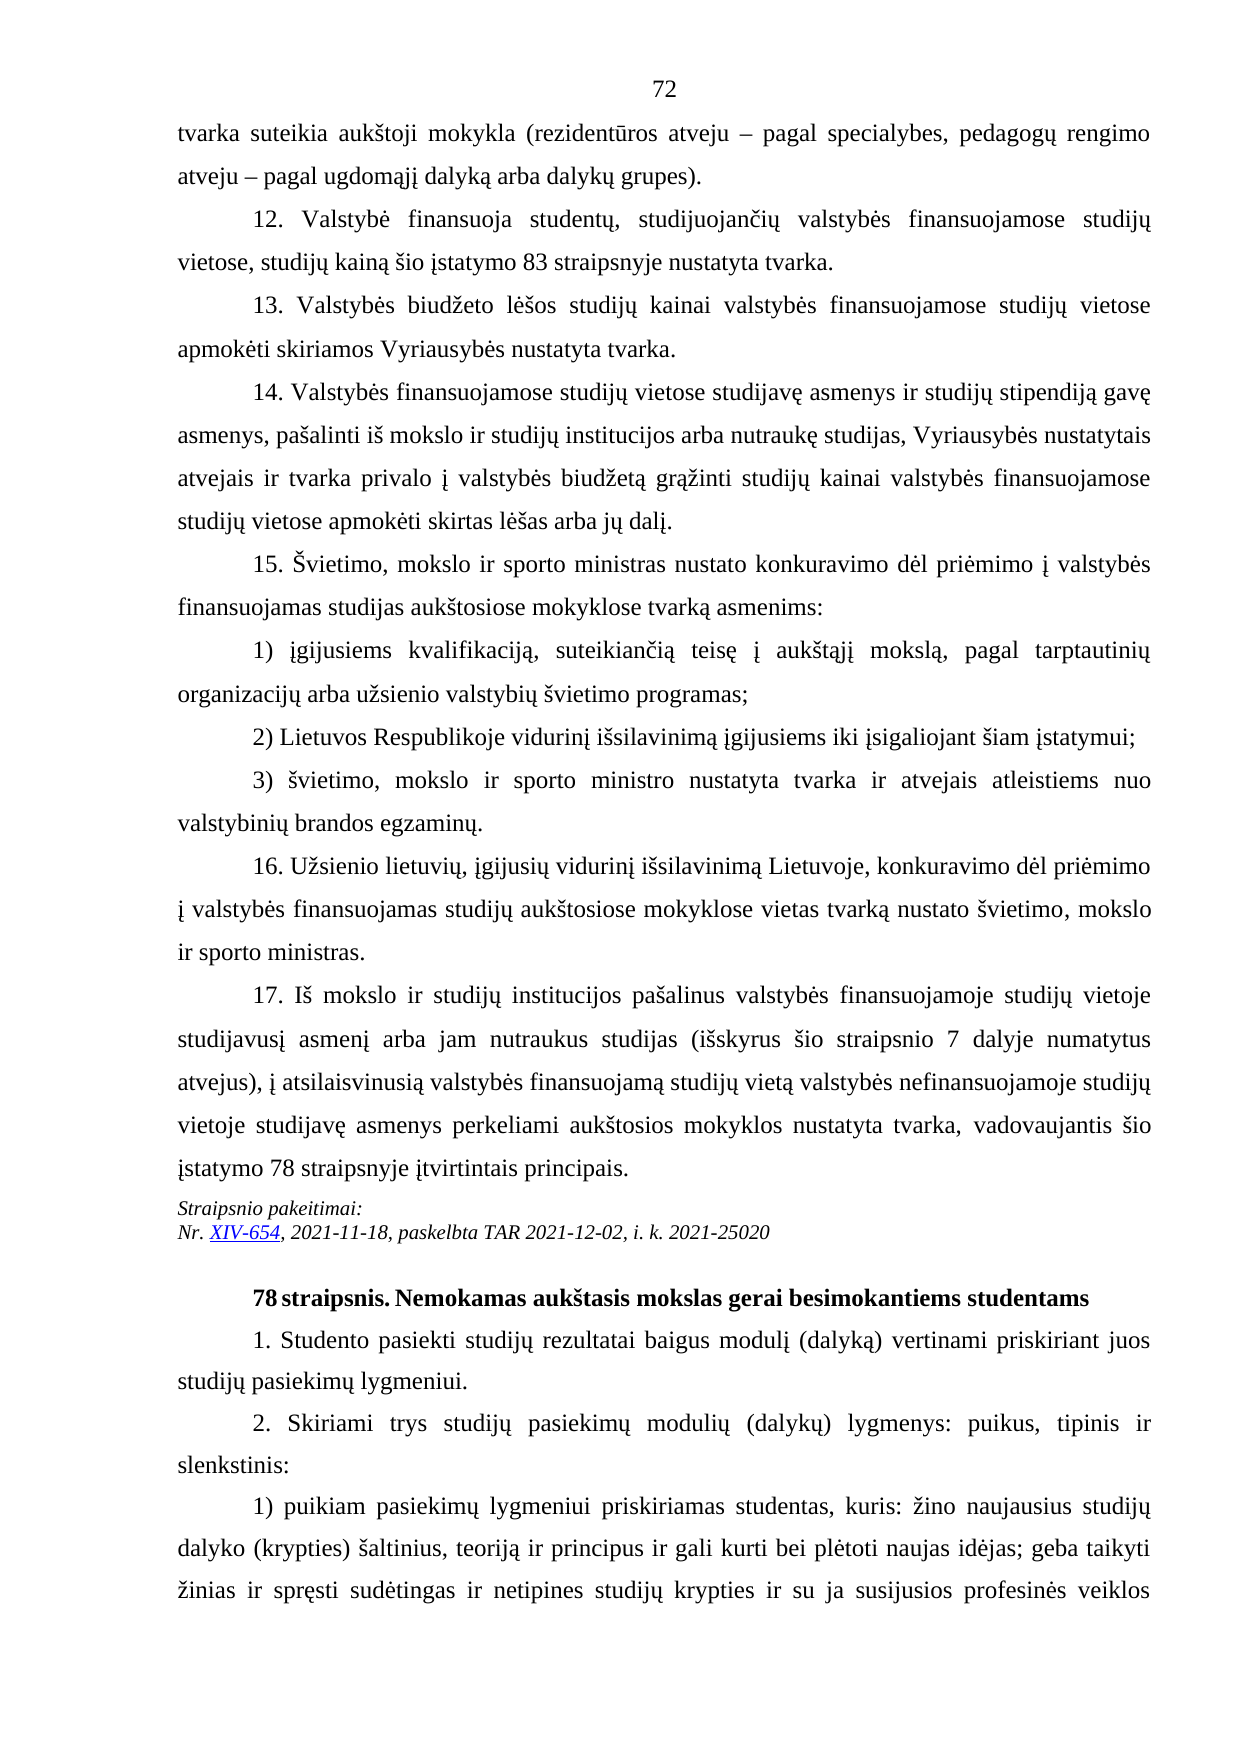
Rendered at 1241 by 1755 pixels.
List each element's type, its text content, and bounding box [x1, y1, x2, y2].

text 16. Užsienio lietuvių, įgijusių vidurinį išsilavinimą Lietuvoje, konkuravimo dėl priėmimo į valstybės finansuojamas studijų aukštosiose mokyklose vietas tvarką nustato švietimo, mokslo ir sporto ministras. [177, 851, 1152, 966]
text 15. Švietimo, mokslo ir sporto ministras nustato konkuravimo dėl priėmimo į valstybės finansuojamas studijas aukštosiose mokyklose tvarką asmenims: [177, 549, 1152, 621]
text 1. Studento pasiekti studijų rezultatai baigus modulį (dalyką) vertinami priskiriant juos studijų pasiekimų lygmeniui. [177, 1315, 1152, 1398]
text 2. Skiriami trys studijų pasiekimų modulių (dalykų) lygmenys: puikus, tipinis ir slenkstinis: [177, 1398, 1152, 1481]
text 1) puikiam pasiekimų lygmeniui priskiriamas studentas, kuris: žino naujausius studijų dalyko (krypties) šaltinius, teoriją ir principus ir gali kurti bei plėtoti naujas idėjas; geba taikyti žinias ir spręsti sudėtingas ir netipines studijų krypties ir su ja susijusios profesinės veiklos [177, 1481, 1152, 1606]
text 13. Valstybės biudžeto lėšos studijų kainai valstybės finansuojamose studijų vietose apmokėti skiriamos Vyriausybės nustatyta tvarka. [177, 291, 1152, 362]
text Nr. XIV-654, 2021-11-18, paskelbta TAR 2021-12-02, i. k. 2021-25020 [177, 1220, 1152, 1244]
text 12. Valstybė finansuoja studentų, studijuojančių valstybės finansuojamose studijų vietose, studijų kainą šio įstatymo 83 straipsnyje nustatyta tvarka. [177, 204, 1152, 276]
text 3) švietimo, mokslo ir sporto ministro nustatyta tvarka ir atvejais atleistiems nuo valstybinių brandos egzaminų. [177, 765, 1152, 837]
text 78 straipsnis. Nemokamas aukštasis mokslas gerai besimokantiems studentams [177, 1273, 1152, 1315]
text tvarka suteikia aukštoji mokykla (rezidentūros atveju – pagal specialybes, pedagogų rengimo atveju – pagal ugdomąjį dalyką arba dalykų grupes). [177, 118, 1152, 190]
text 2) Lietuvos Respublikoje vidurinį išsilavinimą įgijusiems iki įsigaliojant šiam įstatymui; [177, 722, 1152, 751]
text 14. Valstybės finansuojamose studijų vietose studijavę asmenys ir studijų stipendiją gavę asmenys, pašalinti iš mokslo ir studijų institucijos arba nutraukę studijas, Vyriausybės nustatytais atvejais ir tvarka privalo į valstybės biudžetą grąžinti studijų kainai valstybės finansuojamose studijų vietose apmokėti skirtas lėšas arba jų dalį. [177, 377, 1152, 535]
text 1) įgijusiems kvalifikaciją, suteikiančią teisę į aukštąjį mokslą, pagal tarptautinių organizacijų arba užsienio valstybių švietimo programas; [177, 636, 1152, 707]
text 17. Iš mokslo ir studijų institucijos pašalinus valstybės finansuojamoje studijų vietoje studijavusį asmenį arba jam nutraukus studijas (išskyrus šio straipsnio 7 dalyje numatytus atvejus), į atsilaisvinusią valstybės finansuojamą studijų vietą valstybės nefinansuojamoje studijų vietoje studijavę asmenys perkeliami aukštosios mokyklos nustatyta tvarka, vadovaujantis šio įstatymo 78 straipsnyje įtvirtintais principais. [177, 981, 1152, 1182]
text Straipsnio pakeitimai: [177, 1196, 1152, 1220]
